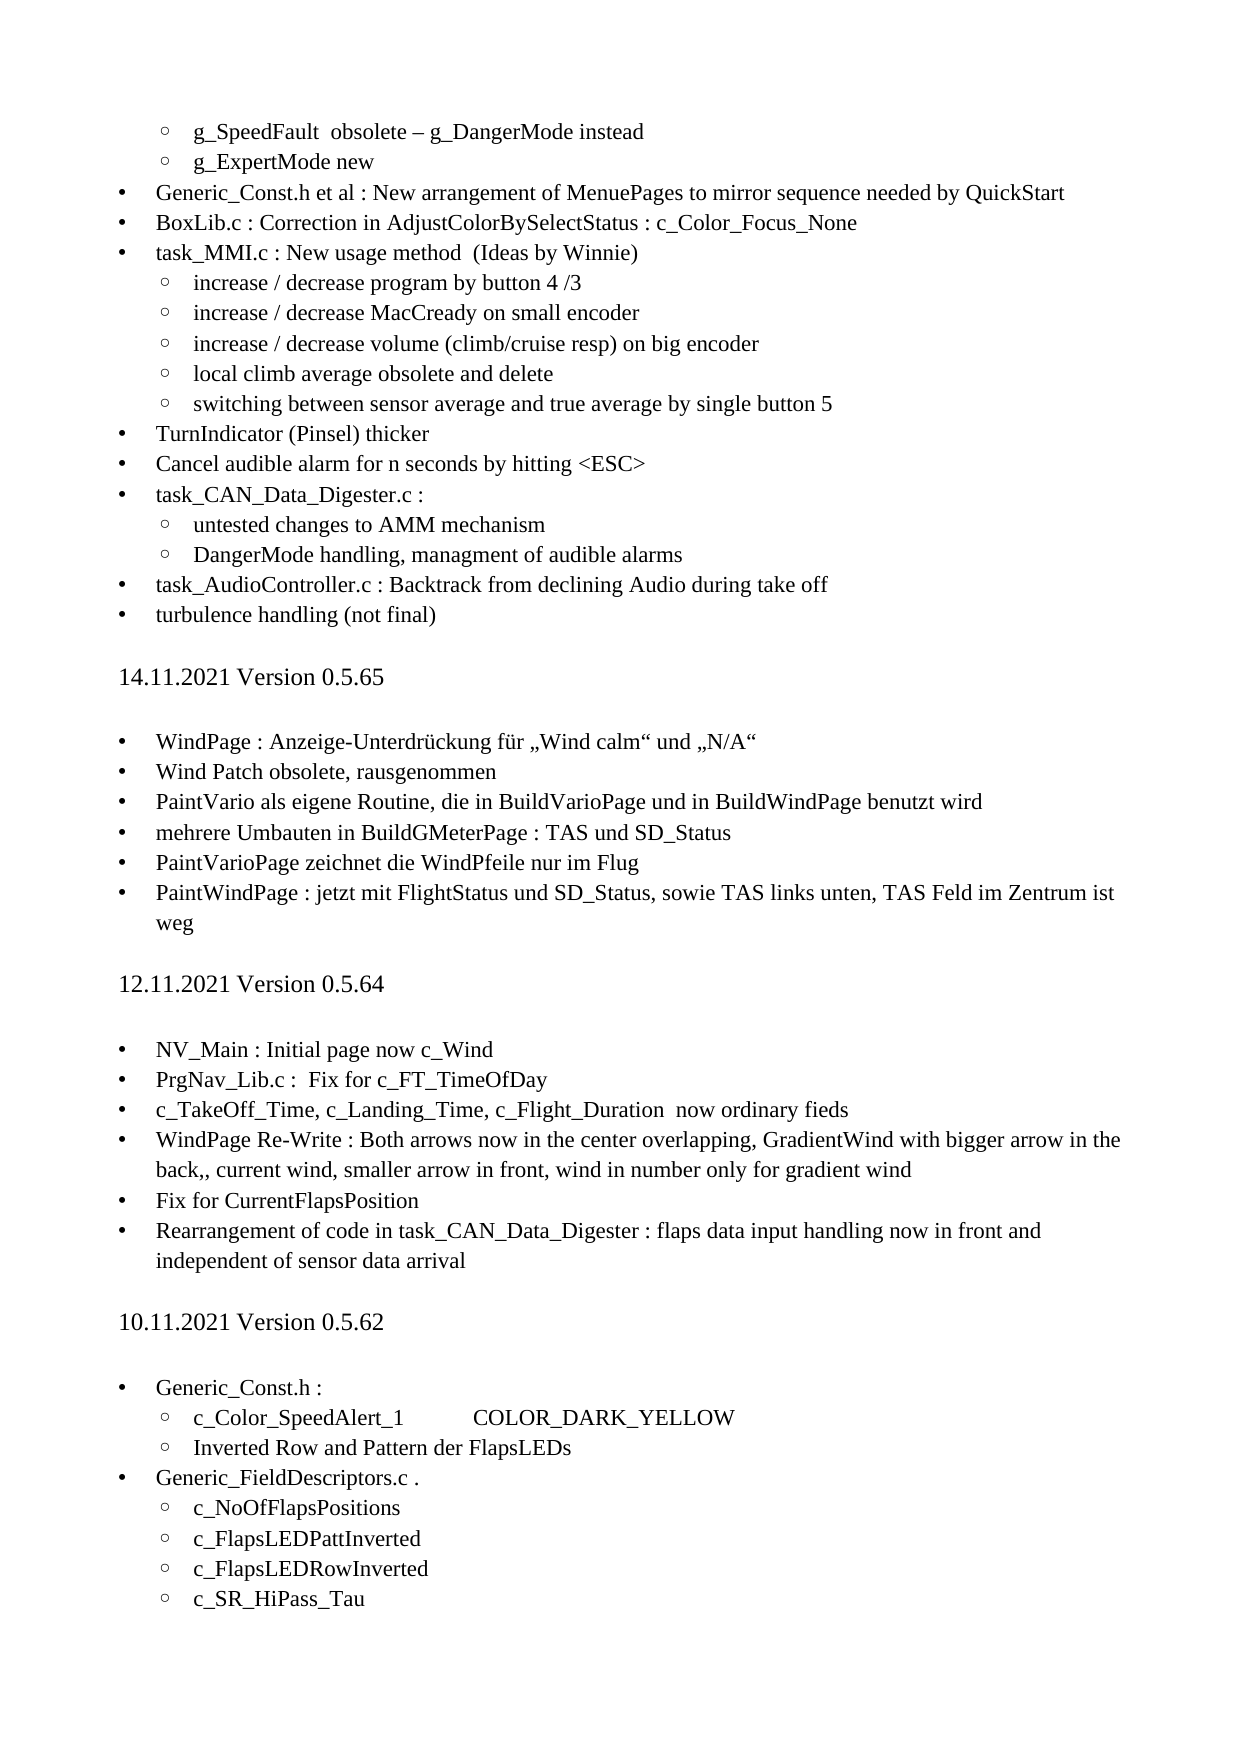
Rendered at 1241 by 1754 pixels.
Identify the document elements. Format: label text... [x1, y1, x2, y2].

list local climb average obsolete and delete [156, 360, 1122, 386]
list PaintVario als eigene Routine, die in BuildVarioPage und in BuildWindPage benutzt wird [118, 788, 1122, 815]
list mehrere Umbauten in BuildGMeterPage : TAS und SD_Status [118, 818, 1122, 845]
text 10.11.2021 Version 0.5.62 [118, 1307, 1122, 1336]
list Inverted Row and Pattern der FlapsLEDs [156, 1434, 1122, 1460]
list Fix for CurrentFlapsPosition [118, 1187, 1122, 1213]
list PaintWindPage : jetzt mit FlightStatus und SD_Status, sowie TAS links unten, TAS Feld im Zentrum ist weg [118, 879, 1122, 936]
list Rearrangement of code in task_CAN_Data_Digester : flaps data input handling now in front and independent of sensor data arrival [118, 1217, 1122, 1273]
list untested changes to AMM mechanism [156, 511, 1122, 537]
list Wind Patch obsolete, rausgenommen [118, 758, 1122, 784]
list task_AudioController.c : Backtrack from declining Audio during take off [118, 571, 1122, 598]
list c_FlapsLEDRowInverted [156, 1555, 1122, 1581]
text 12.11.2021 Version 0.5.64 [118, 969, 1122, 998]
list Generic_Const.h : [118, 1373, 1122, 1400]
list task_CAN_Data_Digester.c : [118, 481, 1122, 507]
list increase / decrease program by button 4 /3 [156, 269, 1122, 296]
list PaintVarioPage zeichnet die WindPfeile nur im Flug [118, 849, 1122, 875]
list switching between sensor average and true average by single button 5 [156, 390, 1122, 416]
list Cancel audible alarm for n seconds by hitting <ESC> [118, 450, 1122, 477]
list turbulence handling (not final) [118, 601, 1122, 628]
list Generic_FieldDescriptors.c . [118, 1464, 1122, 1491]
list g_ExpertMode new [156, 148, 1122, 175]
list DangerMode handling, managment of audible alarms [156, 541, 1122, 567]
list c_NoOfFlapsPositions [156, 1494, 1122, 1521]
list increase / decrease volume (climb/cruise resp) on big encoder [156, 329, 1122, 356]
list BoxLib.c : Correction in AdjustColorBySelectStatus : c_Color_Focus_None [118, 209, 1122, 235]
text 14.11.2021 Version 0.5.65 [118, 662, 1122, 691]
list task_MMI.c : New usage method (Ideas by Winnie) [118, 239, 1122, 265]
list increase / decrease MacCready on small encoder [156, 299, 1122, 326]
list PrgNav_Lib.c : Fix for c_FT_TimeOfDay [118, 1066, 1122, 1092]
list WindPage Re-Write : Both arrows now in the center overlapping, GradientWind with bigger arrow in the back,, current wind, smaller arrow in front, wind in number only for gradient wind [118, 1126, 1122, 1183]
list g_SpeedFault obsolete – g_DangerMode instead [156, 118, 1122, 144]
list WindPage : Anzeige-Unterdrückung für „Wind calm“ und „N/A“ [118, 728, 1122, 754]
list c_TakeOff_Time, c_Landing_Time, c_Flight_Duration now ordinary fieds [118, 1096, 1122, 1122]
list NV_Main : Initial page now c_Wind [118, 1036, 1122, 1062]
list c_FlapsLEDPattInverted [156, 1524, 1122, 1551]
list TurnIndicator (Pinsel) thicker [118, 420, 1122, 447]
list c_Color_SpeedAlert_1 COLOR_DARK_YELLOW [156, 1404, 1122, 1430]
list Generic_Const.h et al : New arrangement of MenuePages to mirror sequence needed by QuickStart [118, 178, 1122, 205]
list c_SR_HiPass_Tau [156, 1585, 1122, 1611]
